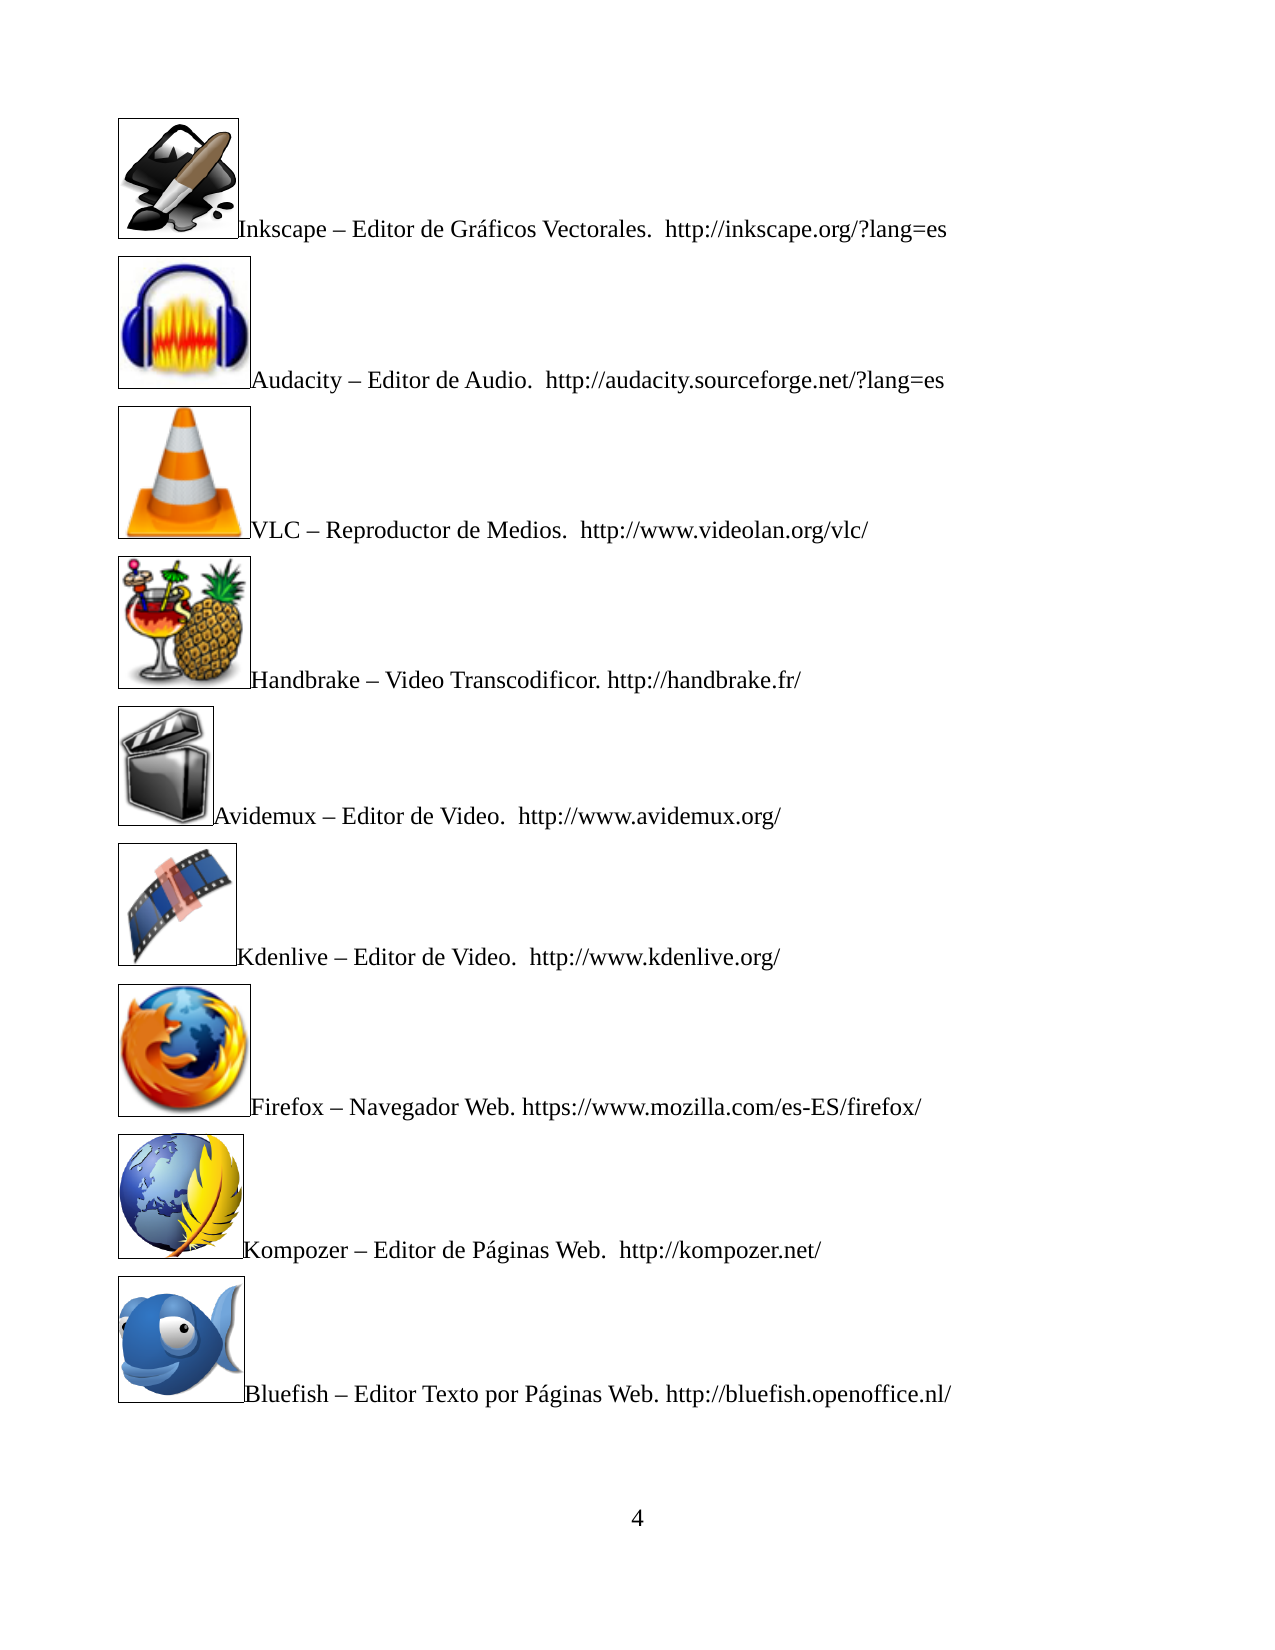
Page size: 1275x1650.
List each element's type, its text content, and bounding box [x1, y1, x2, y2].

text Inkscape – Editor de Gráficos Vectorales. http://inkscape.org/?lang=es [118, 118, 1157, 243]
picture [119, 707, 213, 825]
picture [119, 407, 250, 538]
text Kompozer – Editor de Páginas Web. http://kompozer.net/ [118, 1134, 1157, 1263]
text Audacity – Editor de Audio. http://audacity.sourceforge.net/?lang=es [118, 256, 1157, 393]
picture [119, 257, 250, 388]
text Avidemux – Editor de Video. http://www.avidemux.org/ [118, 706, 1157, 830]
picture [119, 1135, 243, 1258]
picture [119, 557, 250, 688]
picture [119, 985, 250, 1116]
text Kdenlive – Editor de Video. http://www.kdenlive.org/ [118, 843, 1157, 971]
text Bluefish – Editor Texto por Páginas Web. http://bluefish.openoffice.nl/ [118, 1276, 1157, 1407]
picture [119, 119, 238, 238]
text Handbrake – Video Transcodificor. http://handbrake.fr/ [118, 556, 1157, 694]
picture [119, 1277, 244, 1402]
text VLC – Reproductor de Medios. http://www.videolan.org/vlc/ [118, 406, 1157, 544]
text Firefox – Navegador Web. https://www.mozilla.com/es-ES/firefox/ [118, 983, 1157, 1121]
picture [119, 844, 236, 965]
